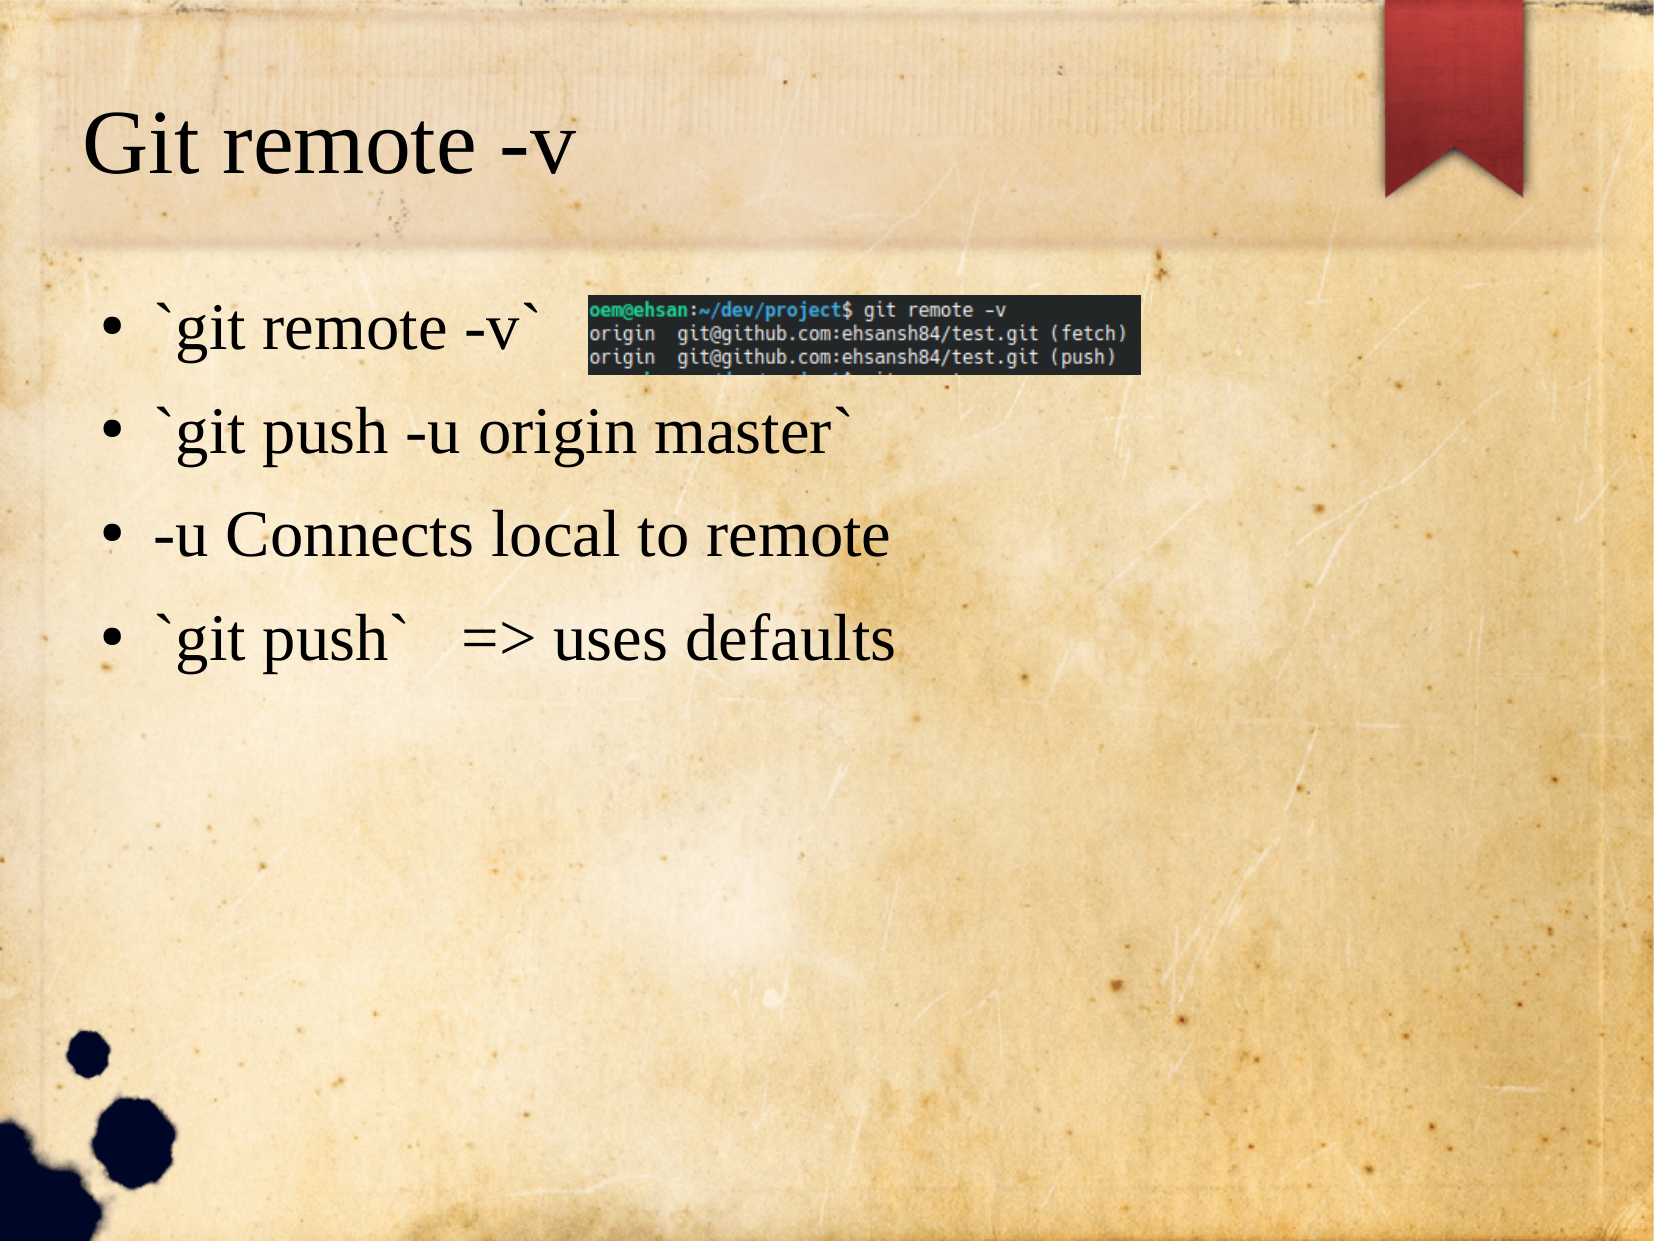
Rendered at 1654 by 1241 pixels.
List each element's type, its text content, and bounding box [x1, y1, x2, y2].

picture [0, 0, 1654, 1241]
list `git remote -v` `git push -u origin master` -u Connects local to remote `git push` => uses defaults [82, 290, 1538, 1010]
title Git remote -v [82, 49, 1347, 237]
